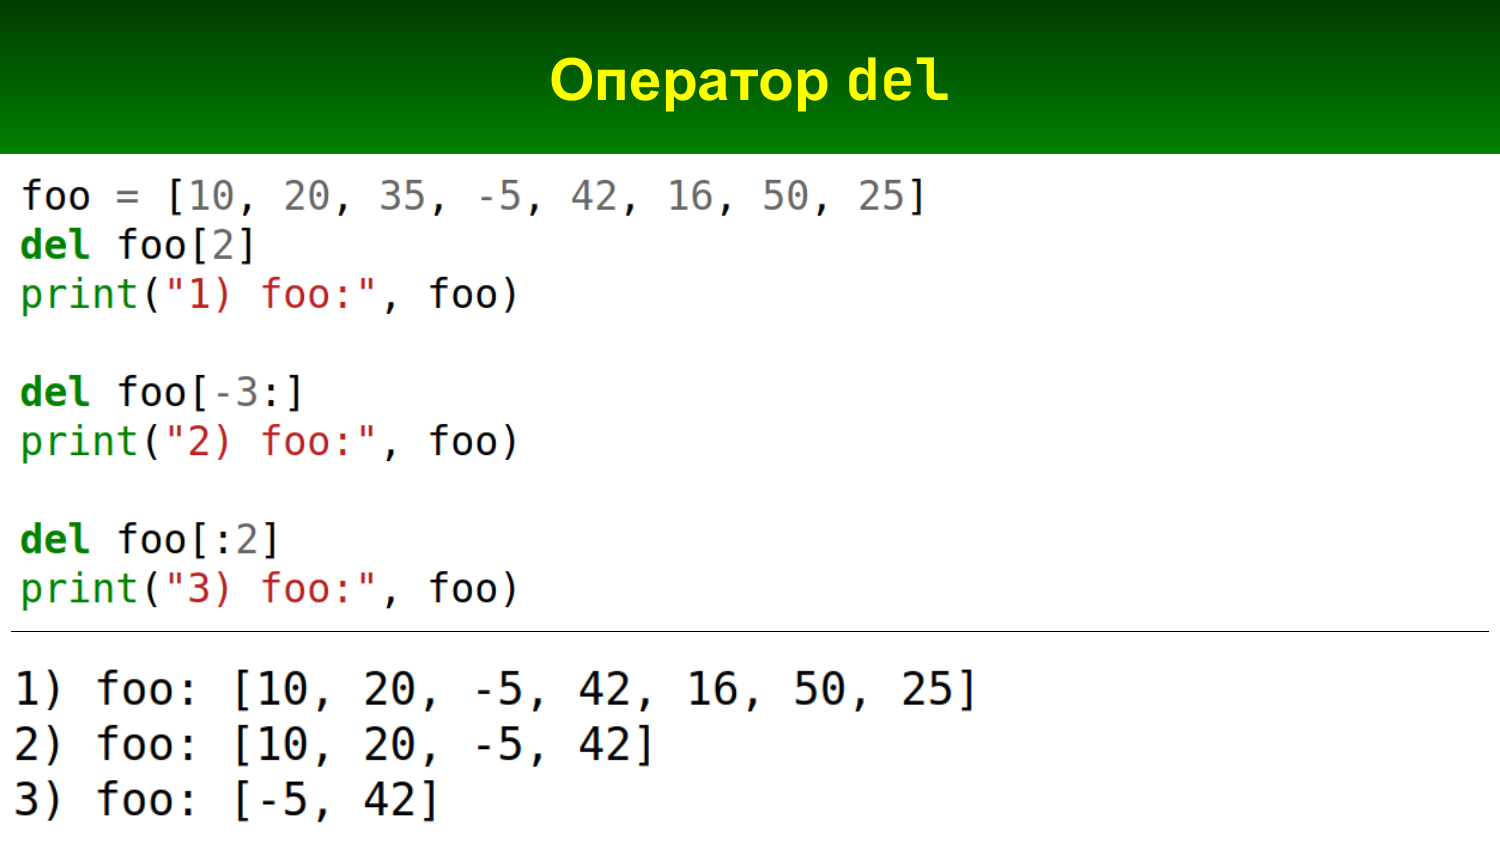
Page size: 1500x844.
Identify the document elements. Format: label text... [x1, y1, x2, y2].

picture [5, 655, 981, 833]
picture [11, 168, 934, 618]
title Оператор del [75, 11, 1426, 142]
